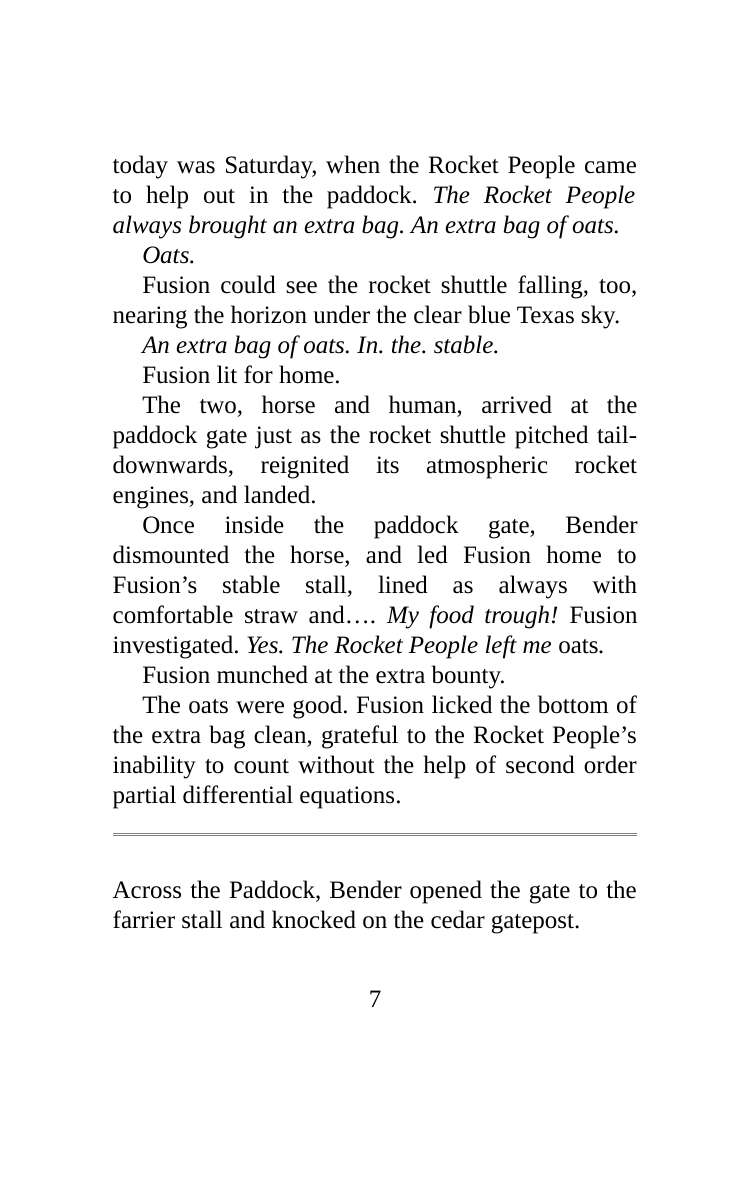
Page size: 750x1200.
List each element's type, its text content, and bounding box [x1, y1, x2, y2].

text The two, horse and human, arrived at the paddock gate just as the rocket shuttle pitched tail-downwards, reignited its atmospheric rocket engines, and landed. [112, 390, 637, 510]
text Fusion munched at the extra bounty. [112, 660, 637, 690]
text Fusion could see the rocket shuttle falling, too, nearing the horizon under the clear blue Texas sky. [112, 270, 637, 330]
text Across the Paddock, Bender opened the gate to the farrier stall and knocked on the cedar gatepost. [112, 874, 637, 934]
text Oats. [112, 240, 637, 270]
text today was Saturday, when the Rocket People came to help out in the paddock. The Rocket People always brought an extra bag. An extra bag of oats. [112, 150, 637, 240]
text Fusion lit for home. [112, 360, 637, 390]
text The oats were good. Fusion licked the bottom of the extra bag clean, grateful to the Rocket People’s inability to count without the help of second order partial differential equations. [112, 690, 637, 810]
text An extra bag of oats. In. the. stable. [112, 330, 637, 360]
text Once inside the paddock gate, Bender dismounted the horse, and led Fusion home to Fusion’s stable stall, lined as always with comfortable straw and…. My food trough! Fusion investigated. Yes. The Rocket People left me oats. [112, 510, 637, 660]
